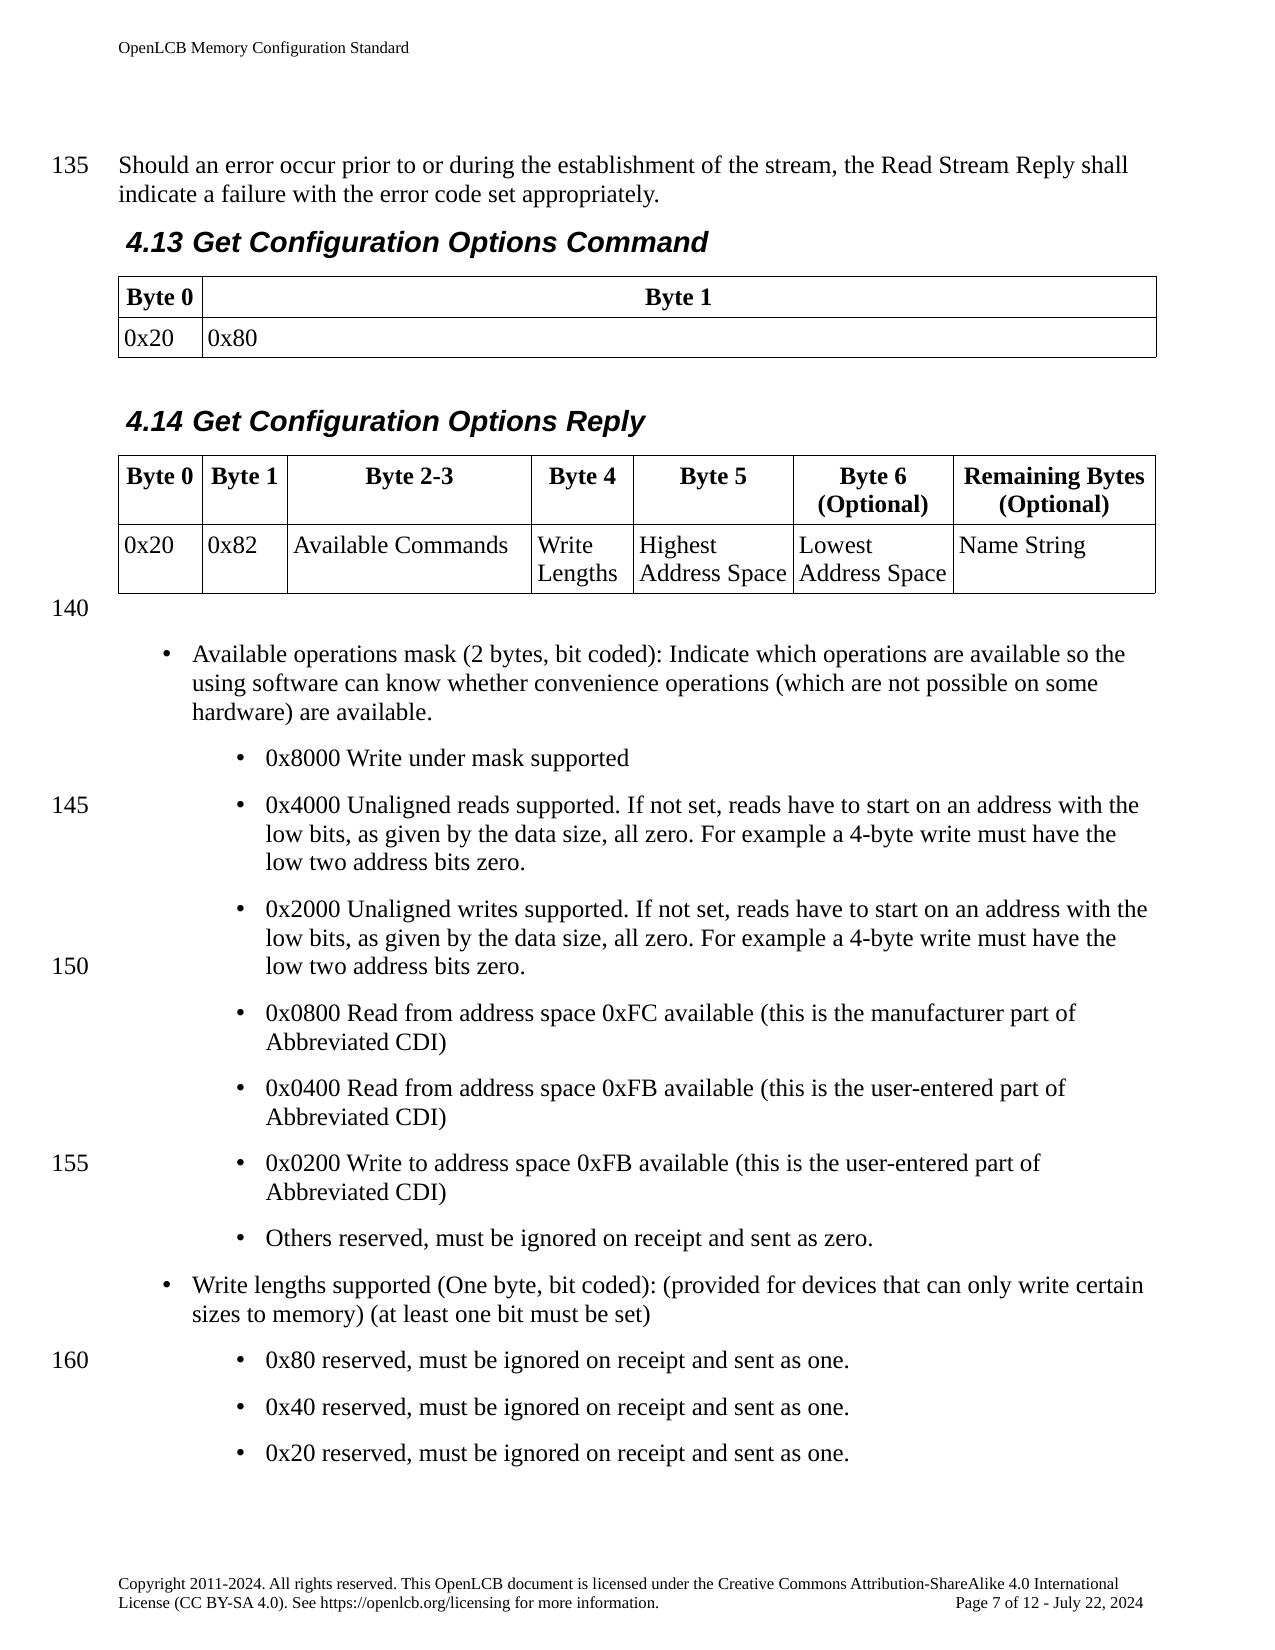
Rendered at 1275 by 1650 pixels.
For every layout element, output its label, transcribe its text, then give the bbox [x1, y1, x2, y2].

table_header Byte 1 [203, 277, 1156, 317]
list 0x80 reserved, must be ignored on receipt and sent as one. [236, 1345, 1157, 1374]
table_cell Highest Address Space [634, 525, 793, 593]
subtitle Get Configuration Options Reply [118, 404, 1157, 437]
subtitle Get Configuration Options Command [118, 225, 1157, 259]
list 0x0400 Read from address space 0xFB available (this is the user-entered part of Abbreviated CDI) [236, 1073, 1157, 1131]
table_header Byte 6 (Optional) [794, 456, 953, 524]
table_cell 0x20 [119, 318, 202, 357]
list Others reserved, must be ignored on receipt and sent as zero. [236, 1223, 1157, 1252]
table_header Byte 5 [634, 456, 793, 524]
list 0x4000 Unaligned reads supported. If not set, reads have to start on an address with the low bits, as given by the data size, all zero. For example a 4-byte write must have the low two address bits zero. [236, 790, 1157, 876]
table_cell Write Lengths [532, 525, 633, 593]
table_cell Name String [954, 525, 1155, 593]
list 0x20 reserved, must be ignored on receipt and sent as one. [236, 1438, 1157, 1467]
list Write lengths supported (One byte, bit coded): (provided for devices that can only write certain sizes to memory) (at least one bit must be set) [162, 1270, 1157, 1327]
table_cell 0x20 [119, 525, 202, 593]
list 0x0800 Read from address space 0xFC available (this is the manufacturer part of Abbreviated CDI) [236, 998, 1157, 1055]
table_cell Available Commands [288, 525, 531, 593]
list 0x2000 Unaligned writes supported. If not set, reads have to start on an address with the low bits, as given by the data size, all zero. For example a 4-byte write must have the low two address bits zero. [236, 894, 1157, 980]
table_cell 0x80 [203, 318, 1156, 357]
table_header Byte 0 [119, 277, 202, 317]
text Should an error occur prior to or during the establishment of the stream, the Read Stream Reply shall indicate a failure with the error code set appropriately. [118, 150, 1157, 207]
table_header Byte 4 [532, 456, 633, 524]
table_header Byte 0 [119, 456, 202, 524]
list 0x0200 Write to address space 0xFB available (this is the user-entered part of Abbreviated CDI) [236, 1148, 1157, 1206]
table_header Byte 1 [203, 456, 287, 524]
list 0x8000 Write under mask supported [236, 743, 1157, 772]
table_cell 0x82 [203, 525, 287, 593]
table_header Remaining Bytes (Optional) [954, 456, 1155, 524]
table_cell Lowest Address Space [794, 525, 953, 593]
table_header Byte 2-3 [288, 456, 531, 524]
list Available operations mask (2 bytes, bit coded): Indicate which operations are available so the using software can know whether convenience operations (which are not possible on some hardware) are available. [162, 639, 1157, 726]
list 0x40 reserved, must be ignored on receipt and sent as one. [236, 1392, 1157, 1420]
